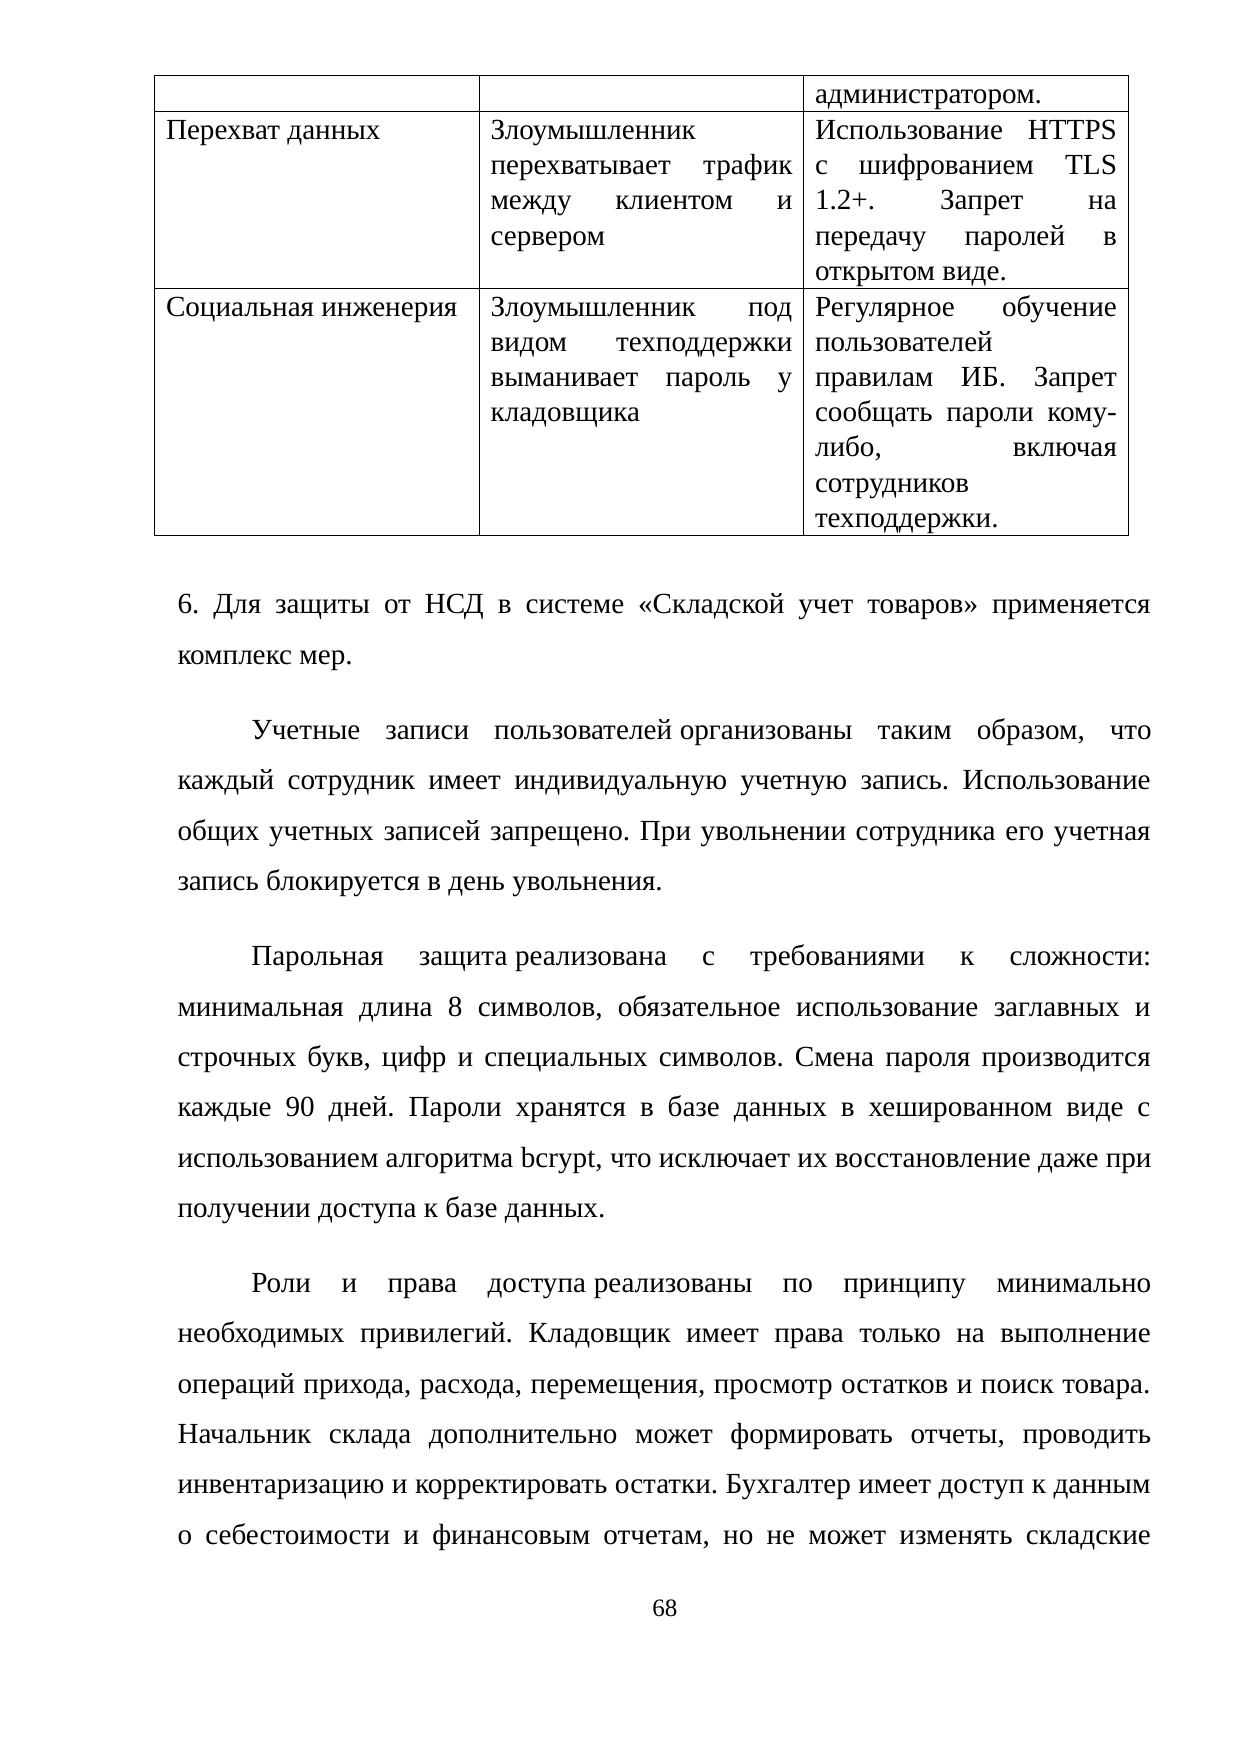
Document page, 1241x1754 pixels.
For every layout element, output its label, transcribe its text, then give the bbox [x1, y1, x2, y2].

table_cell Злоумышленник перехватывает трафик между клиентом и сервером [480, 112, 803, 288]
table_cell Регулярное обучение пользователей правилам ИБ. Запрет сообщать пароли кому-либо, включая сотрудников техподдержки. [804, 289, 1128, 535]
table_cell [155, 76, 479, 111]
table_cell [480, 76, 803, 111]
text Парольная защита реализована с требованиями к сложности: минимальная длина 8 символов, обязательное использование заглавных и строчных букв, цифр и специальных символов. Смена пароля производится каждые 90 дней. Пароли хранятся в базе данных в хешированном виде с использованием алгоритма bcrypt, что исключает их восстановление даже при получении доступа к базе данных. [177, 938, 1152, 1223]
text Роли и права доступа реализованы по принципу минимально необходимых привилегий. Кладовщик имеет права только на выполнение операций прихода, расхода, перемещения, просмотр остатков и поиск товара. Начальник склада дополнительно может формировать отчеты, проводить инвентаризацию и корректировать остатки. Бухгалтер имеет доступ к данным о себестоимости и финансовым отчетам, но не может изменять складские [177, 1265, 1152, 1550]
table_cell Использование HTTPS с шифрованием TLS 1.2+. Запрет на передачу паролей в открытом виде. [804, 112, 1128, 288]
text Учетные записи пользователей организованы таким образом, что каждый сотрудник имеет индивидуальную учетную запись. Использование общих учетных записей запрещено. При увольнении сотрудника его учетная запись блокируется в день увольнения. [177, 712, 1152, 897]
table_cell Злоумышленник под видом техподдержки выманивает пароль у кладовщика [480, 289, 803, 535]
table_cell Перехват данных [155, 112, 479, 288]
table_cell администратором. [804, 76, 1128, 111]
table_cell Социальная инженерия [155, 289, 479, 535]
text 6. Для защиты от НСД в системе «Складской учет товаров» применяется комплекс мер. [177, 587, 1152, 670]
